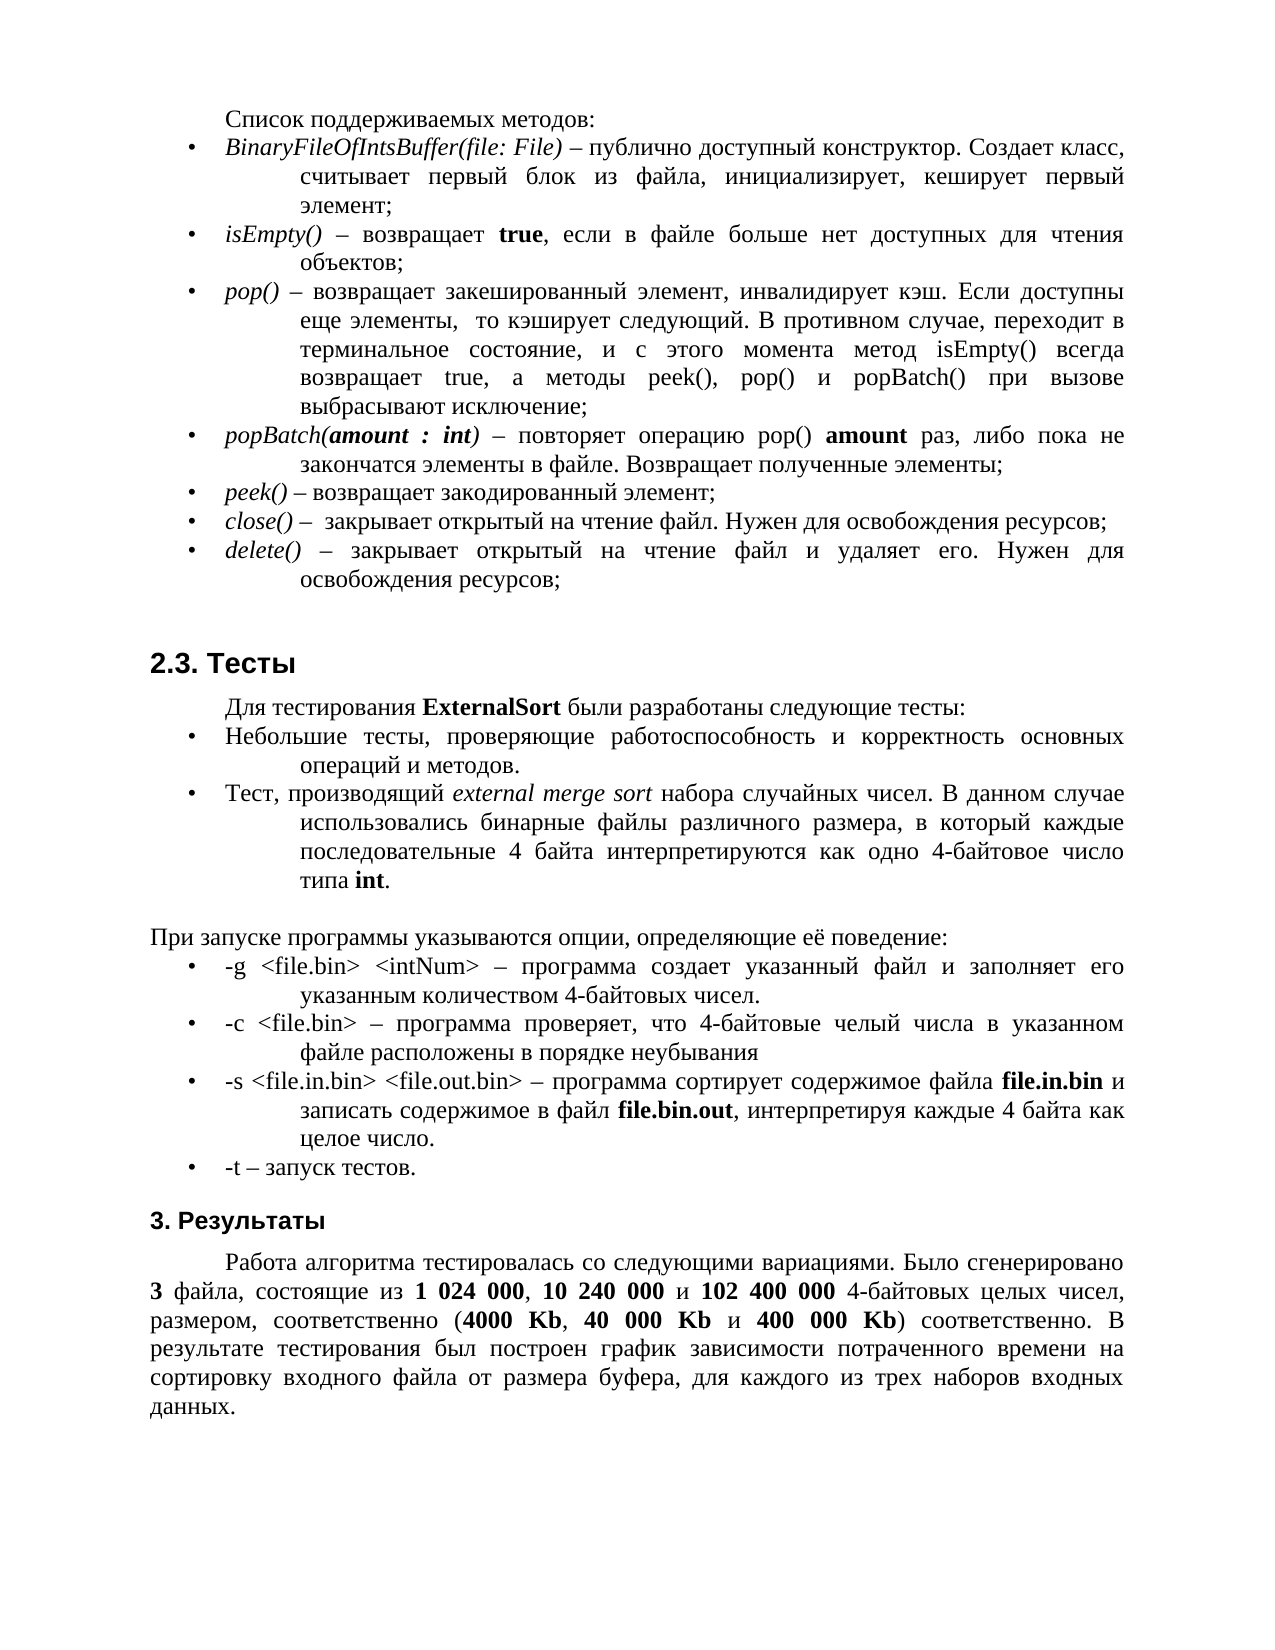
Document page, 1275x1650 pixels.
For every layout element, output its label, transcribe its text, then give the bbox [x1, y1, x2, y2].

text Работа алгоритма тестировалась со следующими вариациями. Было сгенерировано 3 файла, состоящие из 1 024 000, 10 240 000 и 102 400 000 4-байтовых целых чисел, размером, соответственно (4000 Kb, 40 000 Kb и 400 000 Kb) соответственно. В результате тестирования был построен график зависимости потраченного времени на сортировку входного файла от размера буфера, для каждого из трех наборов входных данных. [150, 1247, 1125, 1420]
list -s <file.in.bin> <file.out.bin> – программа сортирует содержимое файла file.in.bin и записать содержимое в файл file.bin.out, интерпретируя каждые 4 байта как целое число. [187, 1066, 1125, 1152]
list isEmpty() – возвращает true, если в файле больше нет доступных для чтения объектов; [187, 219, 1125, 276]
list popBatch(amount : int) – повторяет операцию pop() amount раз, либо пока не закончатся элементы в файле. Возвращает полученные элементы; [187, 420, 1125, 477]
text Список поддерживаемых методов: [150, 104, 1125, 132]
text При запуске программы указываются опции, определяющие её поведение: [150, 922, 1125, 951]
list -t – запуск тестов. [187, 1152, 1125, 1181]
list BinaryFileOfIntsBuffer(file: File) – публично доступный конструктор. Создает класс, считывает первый блок из файла, инициализирует, кеширует первый элемент; [187, 132, 1125, 219]
list pop() – возвращает закешированный элемент, инвалидирует кэш. Если доступны еще элементы, то кэширует следующий. В противном случае, переходит в терминальное состояние, и с этого момента метод isEmpty() всегда возвращает true, а методы peek(), pop() и popBatch() при вызове выбрасывают исключение; [187, 276, 1125, 420]
list -g <file.bin> <intNum> – программа создает указанный файл и заполняет его указанным количеством 4-байтовых чисел. [187, 951, 1125, 1008]
text 3. Результаты [150, 1206, 1125, 1235]
list close() – закрывает открытый на чтение файл. Нужен для освобождения ресурсов; [187, 506, 1125, 535]
list Тест, производящий external merge sort набора случайных чисел. В данном случае использовались бинарные файлы различного размера, в который каждые последовательные 4 байта интерпретируются как одно 4-байтовое число типа int. [187, 778, 1125, 893]
list peek() – возвращает закодированный элемент; [187, 477, 1125, 506]
text 2.3. Тесты [150, 646, 1125, 680]
list delete() – закрывает открытый на чтение файл и удаляет его. Нужен для освобождения ресурсов; [187, 535, 1125, 592]
list Небольшие тесты, проверяющие работоспособность и корректность основных операций и методов. [187, 721, 1125, 778]
list -с <file.bin> – программа проверяет, что 4-байтовые челый числа в указанном файле расположены в порядке неубывания [187, 1008, 1125, 1066]
text Для тестирования ExternalSort были разработаны следующие тесты: [150, 692, 1125, 721]
